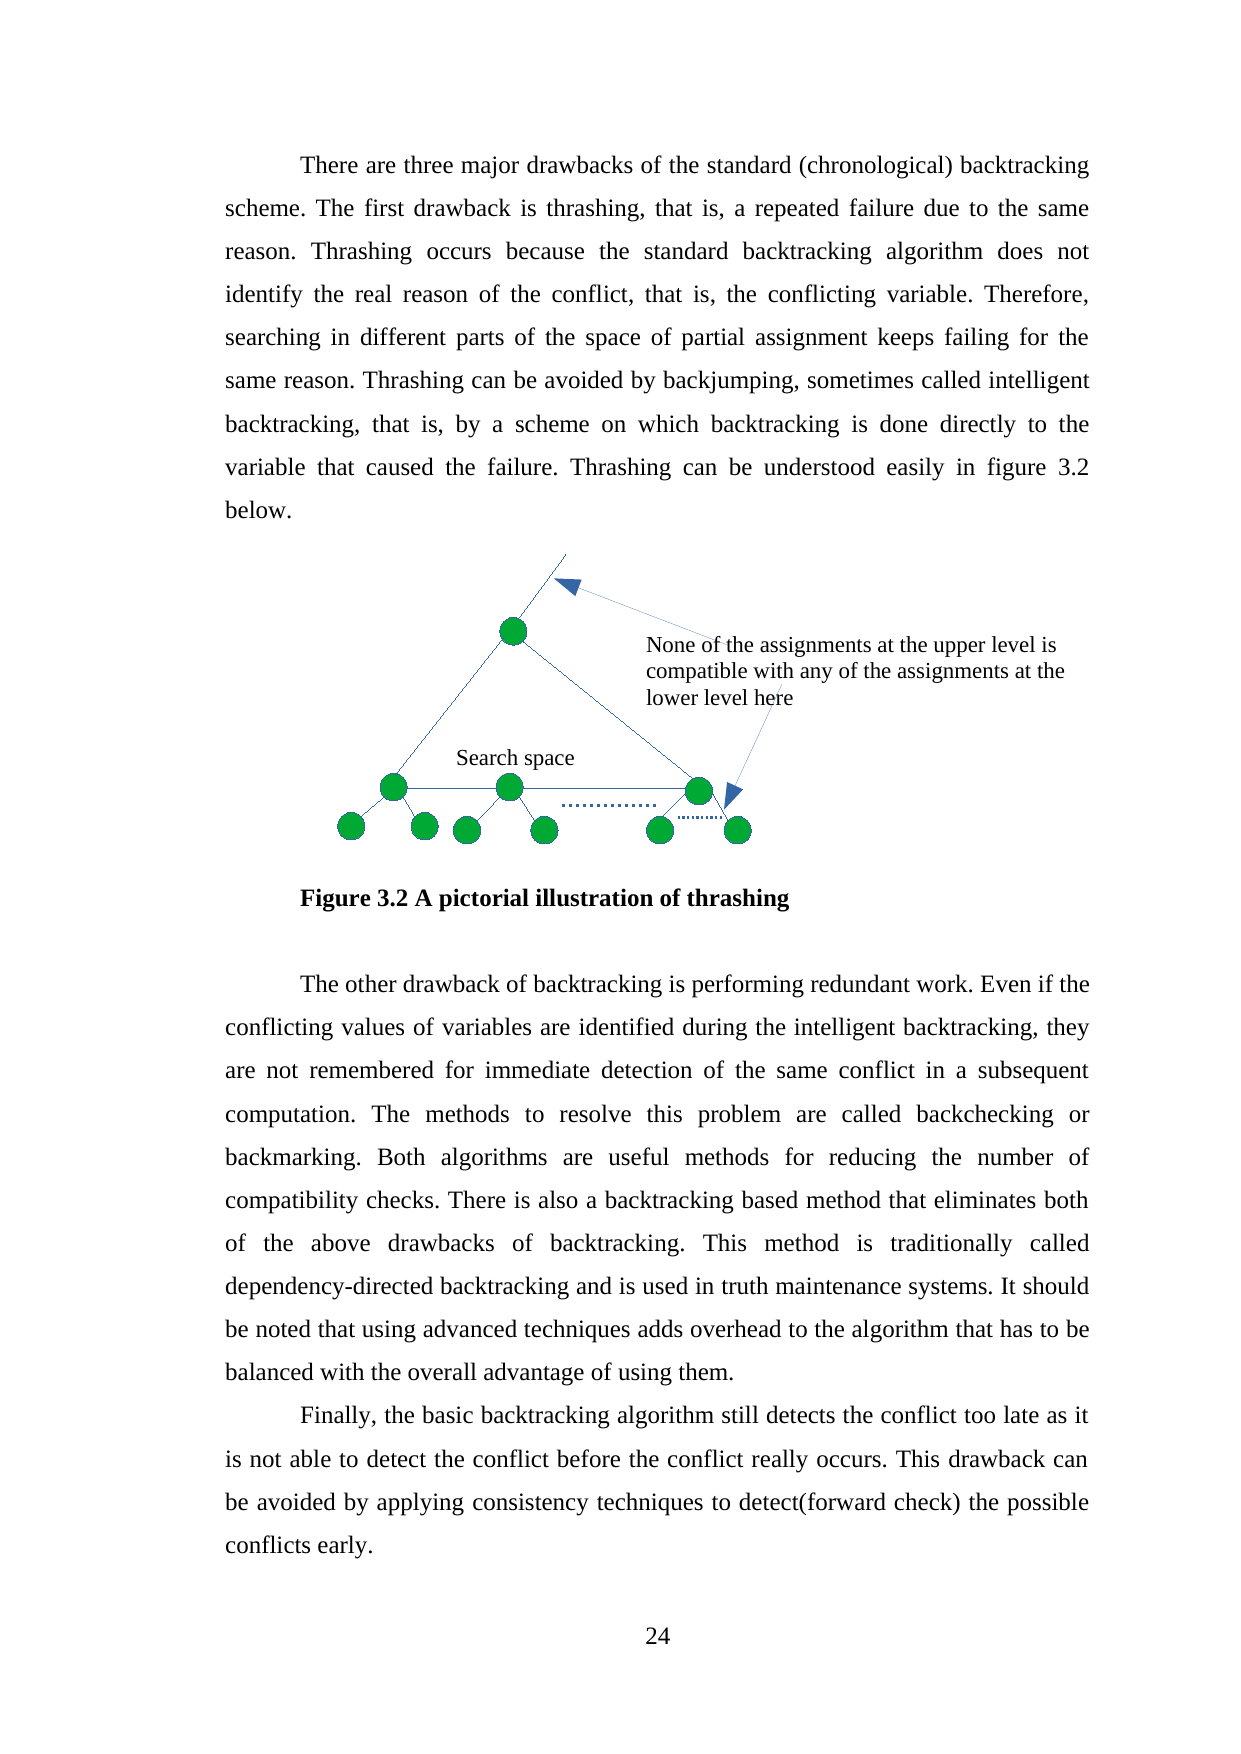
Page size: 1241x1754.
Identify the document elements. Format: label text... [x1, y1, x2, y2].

text The other drawback of backtracking is performing redundant work. Even if the conflicting values of variables are identified during the intelligent backtracking, they are not remembered for immediate detection of the same conflict in a subsequent computation. The methods to resolve this problem are called backchecking or backmarking. Both algorithms are useful methods for reducing the number of compatibility checks. There is also a backtracking based method that eliminates both of the above drawbacks of backtracking. This method is traditionally called dependency-directed backtracking and is used in truth maintenance systems. It should be noted that using advanced techniques adds overhead to the algorithm that has to be balanced with the overall advantage of using them. [225, 969, 1090, 1386]
text Finally, the basic backtracking algorithm still detects the conflict too late as it is not able to detect the conflict before the conflict really occurs. This drawback can be avoided by applying consistency techniques to detect(forward check) the possible conflicts early. [225, 1401, 1090, 1559]
text There are three major drawbacks of the standard (chronological) backtracking scheme. The first drawback is thrashing, that is, a repeated failure due to the same reason. Thrashing occurs because the standard backtracking algorithm does not identify the real reason of the conflict, that is, the conflicting variable. Therefore, searching in different parts of the space of partial assignment keeps failing for the same reason. Thrashing can be avoided by backjumping, sometimes called intelligent backtracking, that is, by a scheme on which backtracking is done directly to the variable that caused the failure. Thrashing can be understood easily in figure 3.2 below. [225, 150, 1090, 524]
text Figure 3.2 A pictorial illustration of thrashing [225, 883, 1090, 912]
